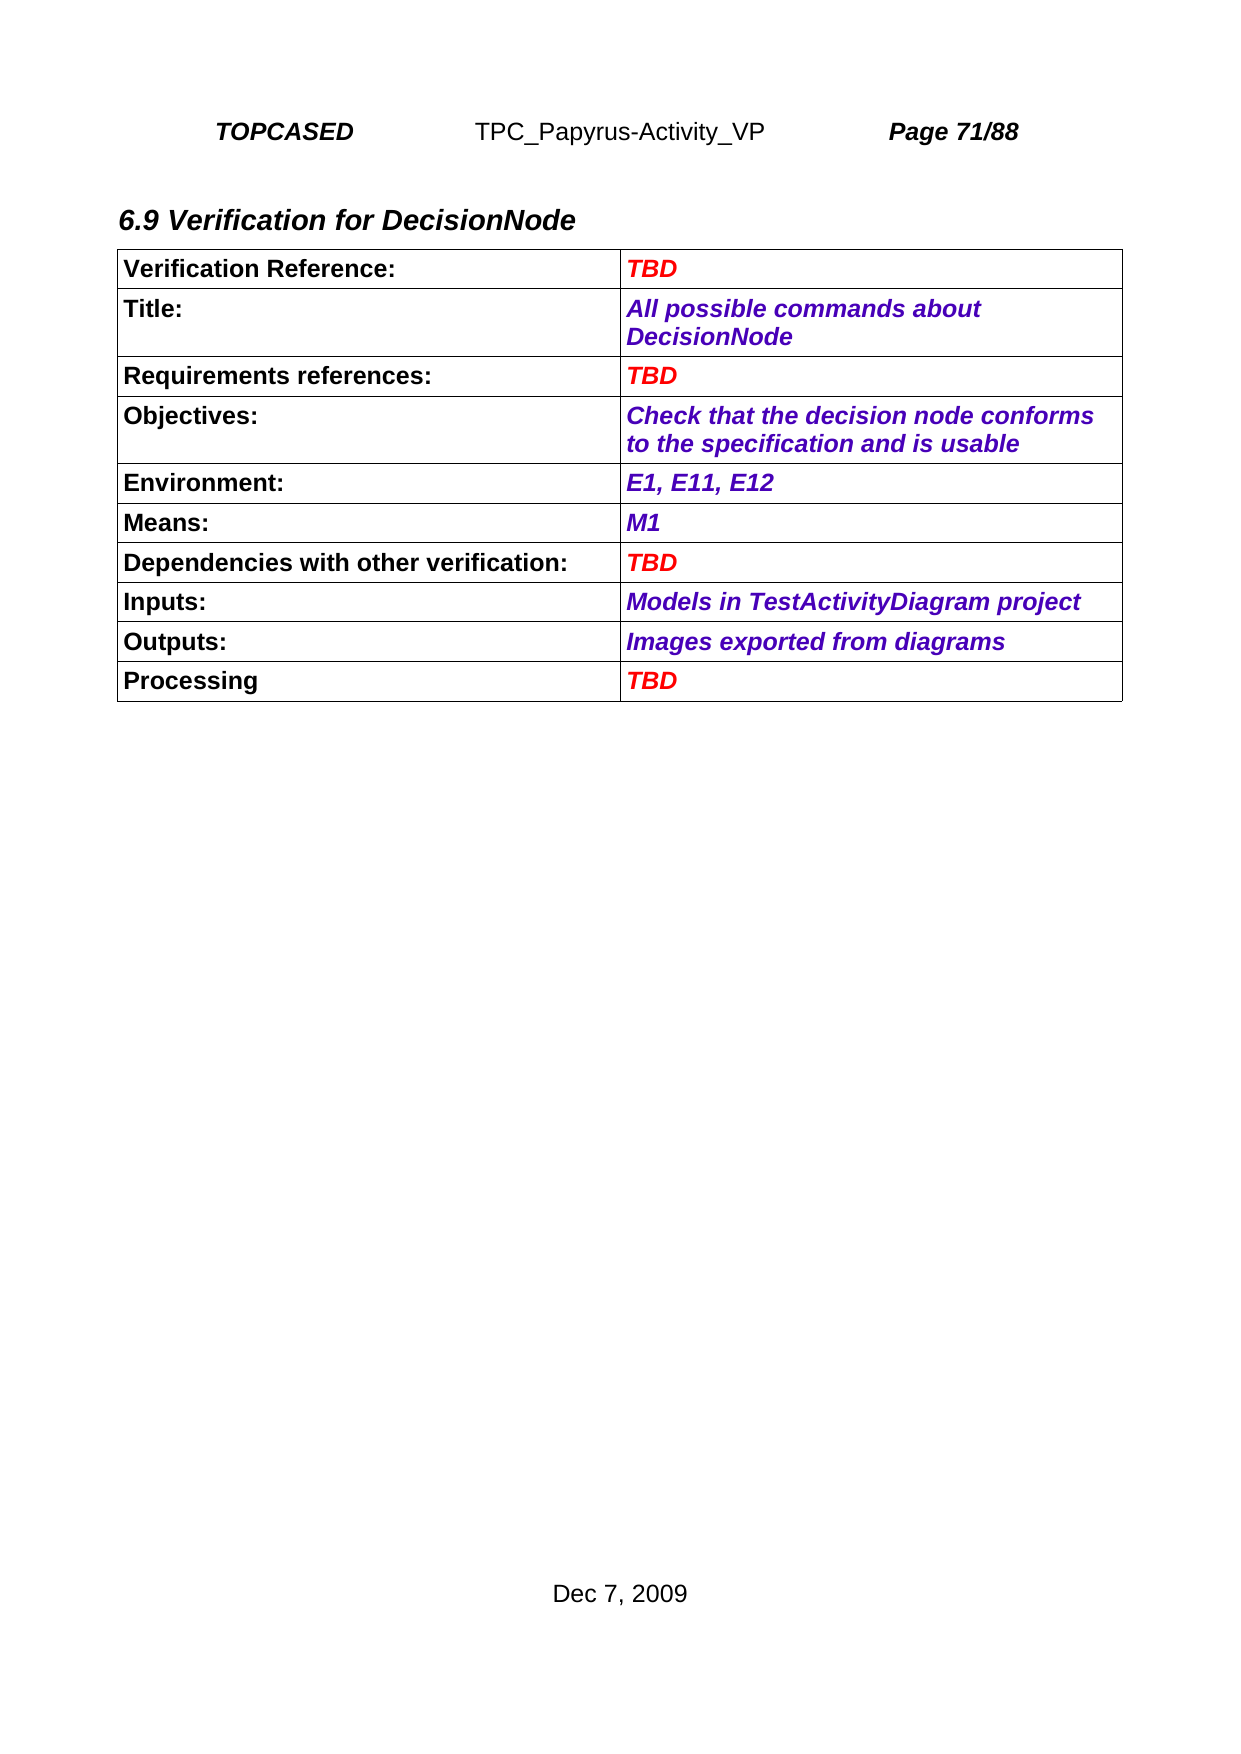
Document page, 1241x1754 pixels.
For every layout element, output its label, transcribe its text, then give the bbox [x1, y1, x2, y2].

table_header Verification Reference: [118, 250, 620, 288]
table_cell Title: [118, 289, 620, 356]
table_cell Objectives: [118, 397, 620, 463]
table_header TBD [621, 250, 1122, 288]
table_cell Inputs: [118, 583, 620, 621]
table_cell Check that the decision node conforms to the specification and is usable [621, 397, 1122, 463]
subtitle Verification for DecisionNode [118, 204, 1122, 236]
table_cell TBD [621, 543, 1122, 582]
table_cell M1 [621, 504, 1122, 542]
table_cell Models in TestActivityDiagram project [621, 583, 1122, 621]
table_cell Means: [118, 504, 620, 542]
table_cell All possible commands about DecisionNode [621, 289, 1122, 356]
table_cell TBD [621, 357, 1122, 396]
table_cell Images exported from diagrams [621, 622, 1122, 661]
table_cell Environment: [118, 464, 620, 503]
table_cell TBD [621, 662, 1122, 701]
table_cell E1, E11, E12 [621, 464, 1122, 503]
table_cell Requirements references: [118, 357, 620, 396]
table_cell Outputs: [118, 622, 620, 661]
table_cell Processing [118, 662, 620, 701]
table_cell Dependencies with other verification: [118, 543, 620, 582]
